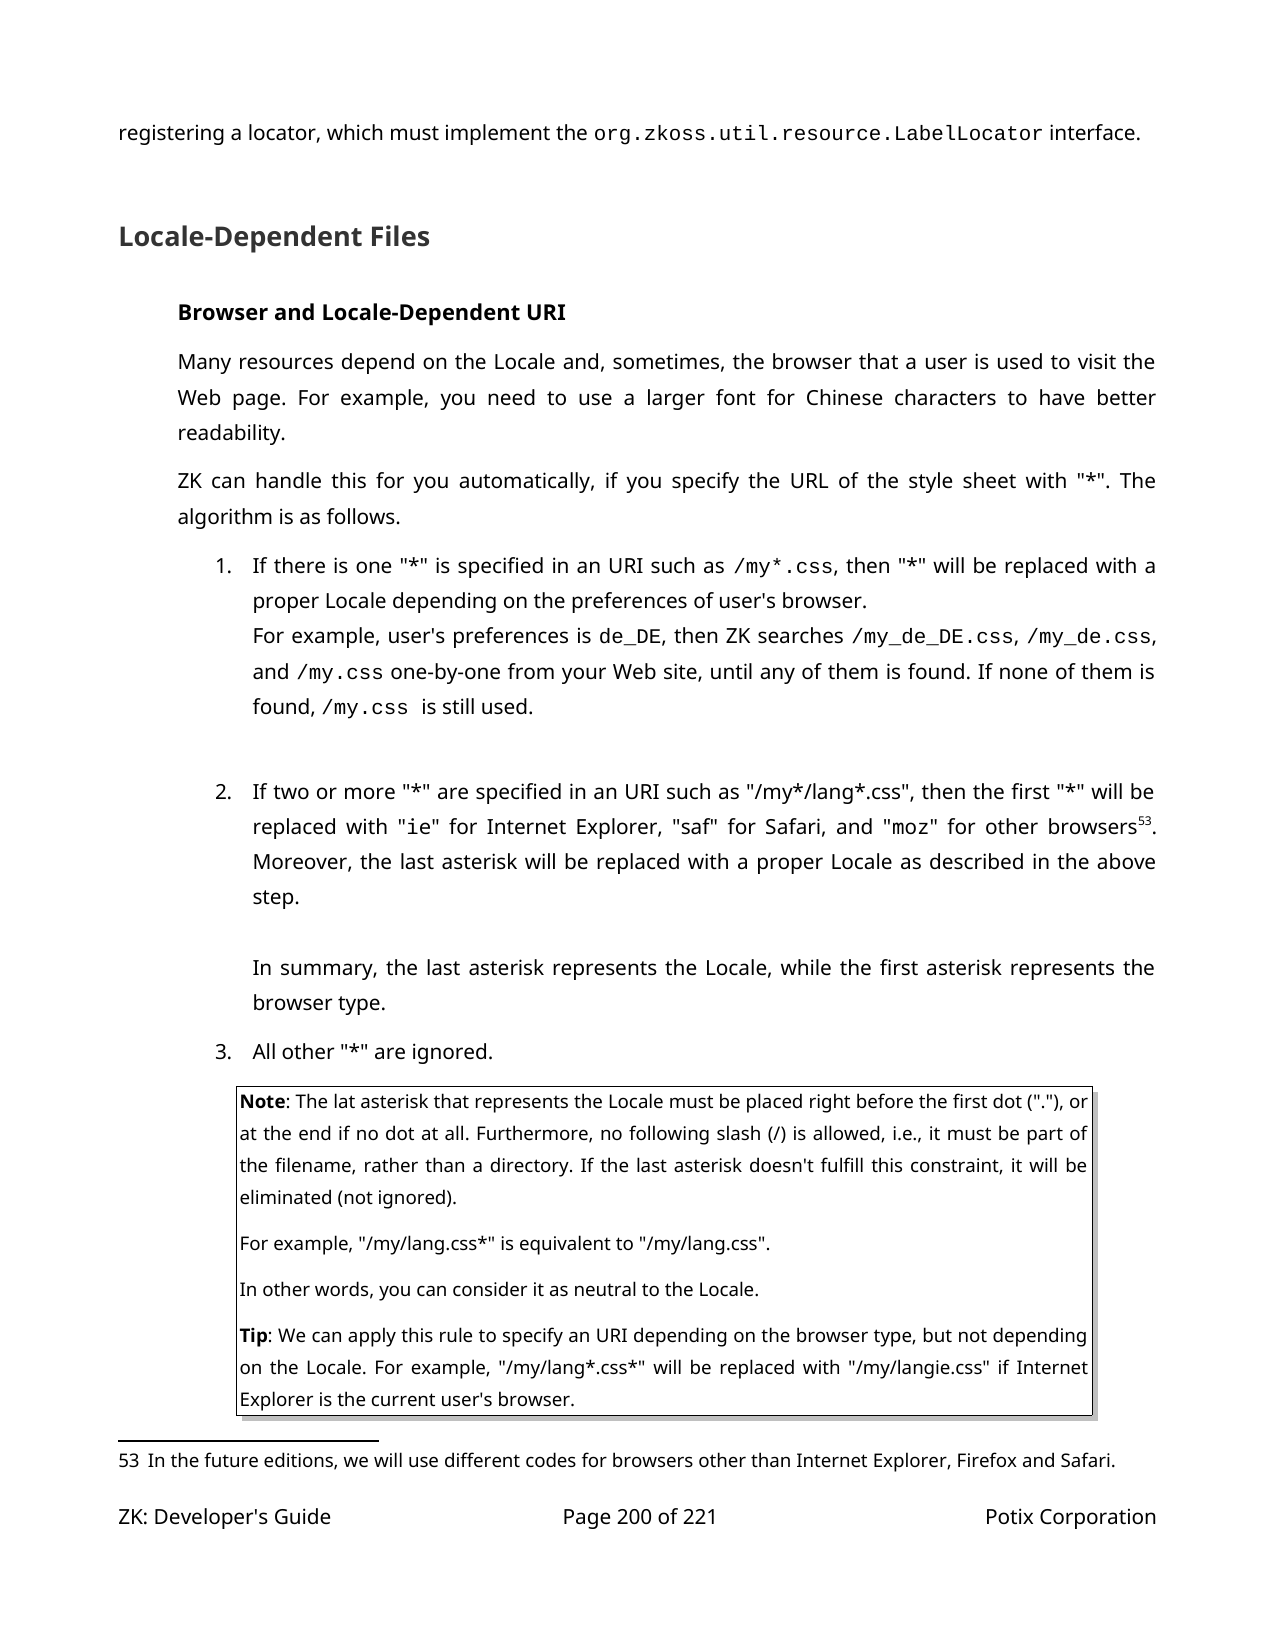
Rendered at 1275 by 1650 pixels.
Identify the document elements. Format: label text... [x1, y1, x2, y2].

subtitle Locale-Dependent Files [118, 217, 1157, 254]
list All other "*" are ignored. [215, 1037, 1157, 1065]
list If two or more "*" are specified in an URI such as "/my*/lang*.css", then the first "*" will be replaced with "ie" for Internet Explorer, "saf" for Safari, and "moz" for other browsers. Moreover, the last asterisk will be replaced with a proper Locale as described in the above step. In summary, the last asterisk represents the Locale, while the first asterisk represents the browser type. [215, 777, 1157, 1016]
text registering a locator, which must implement the org.zkoss.util.resource.LabelLocator interface. [118, 118, 1157, 147]
text Many resources depend on the Locale and, sometimes, the browser that a user is used to visit the Web page. For example, you need to use a larger font for Chinese characters to have better readability. [177, 347, 1157, 446]
text Tip: We can apply this rule to specify an URI depending on the browser type, but not depending on the Locale. For example, "/my/lang*.css*" will be replaced with "/my/langie.css" if Internet Explorer is the current user's browser. [237, 1320, 1092, 1415]
list In the future editions, we will use different codes for browsers other than Internet Explorer, Firefox and Safari. [118, 1447, 1157, 1473]
text Note: The lat asterisk that represents the Locale must be placed right before the first dot ("."), or at the end if no dot at all. Furthermore, no following slash (/) is allowed, i.e., it must be part of the filename, rather than a directory. If the last asterisk doesn't fulfill this constraint, it will be eliminated (not ignored). [237, 1087, 1092, 1210]
text For example, "/my/lang.css*" is equivalent to "/my/lang.css". [237, 1228, 1092, 1256]
list If there is one "*" is specified in an URI such as /my*.css, then "*" will be replaced with a proper Locale depending on the preferences of user's browser. For example, user's preferences is de_DE, then ZK searches /my_de_DE.css, /my_de.css, and /my.css one-by-one from your Web site, until any of them is found. If none of them is found, /my.css is still used. [215, 551, 1157, 756]
subtitle Browser and Locale-Dependent URI [177, 297, 1157, 327]
text In other words, you can consider it as neutral to the Locale. [237, 1274, 1092, 1302]
text ZK can handle this for you automatically, if you specify the URL of the style sheet with "*". The algorithm is as follows. [177, 467, 1157, 530]
